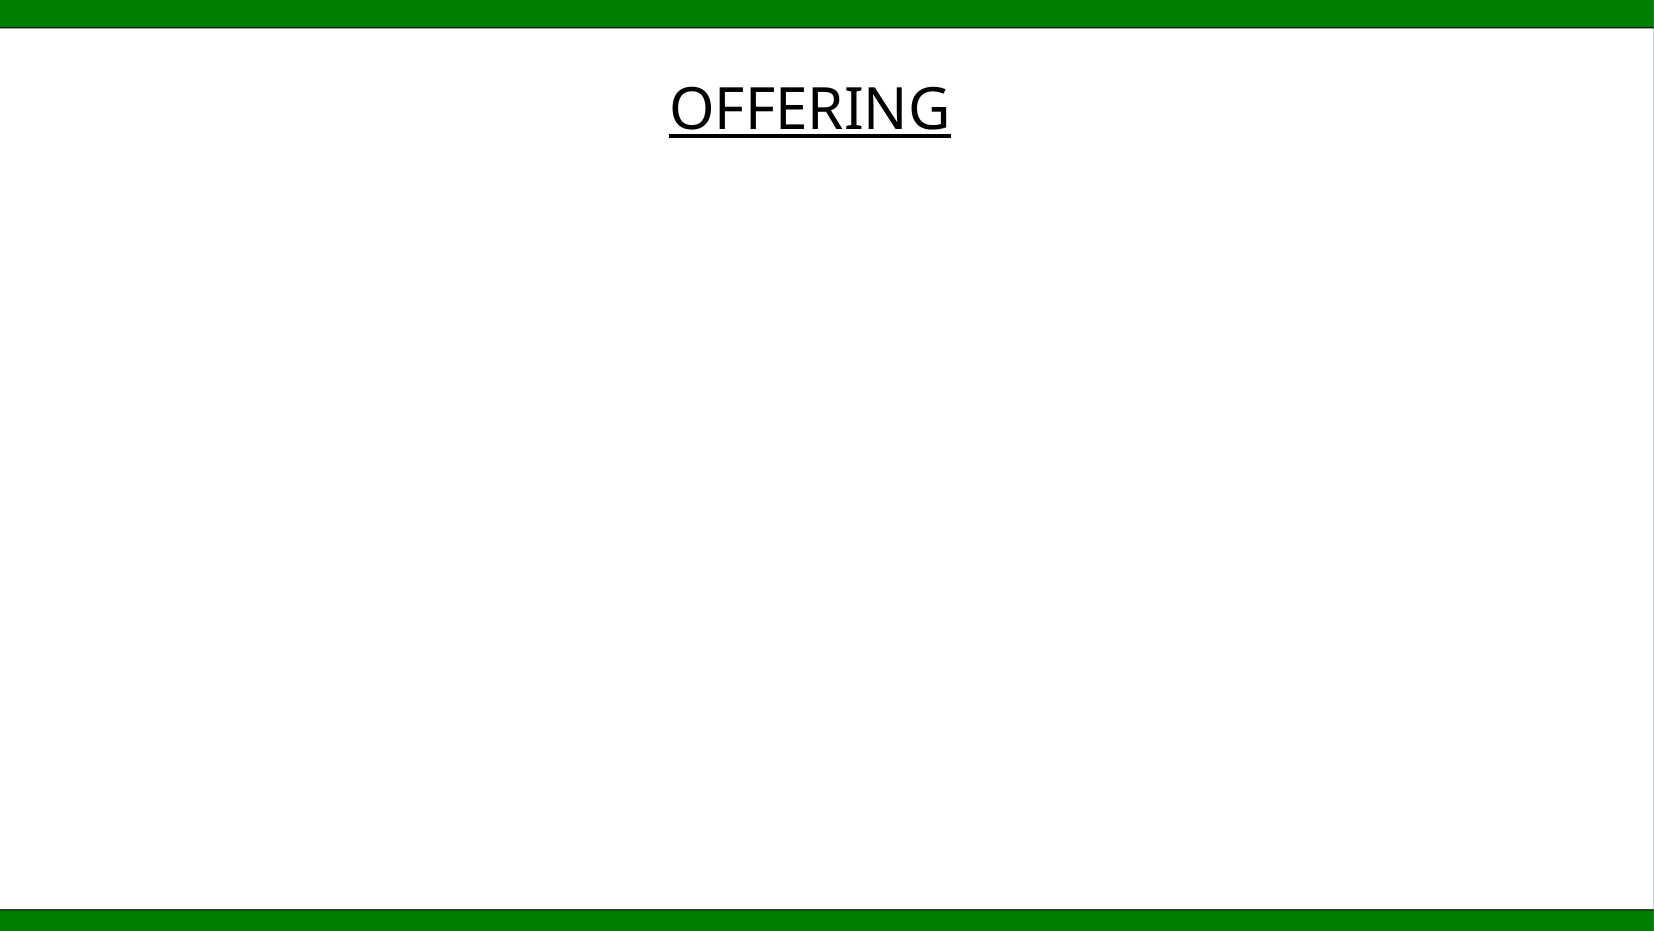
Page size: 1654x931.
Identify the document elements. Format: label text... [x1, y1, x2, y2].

text_box OFFERING [150, 60, 1471, 153]
picture [0, 0, 1654, 931]
